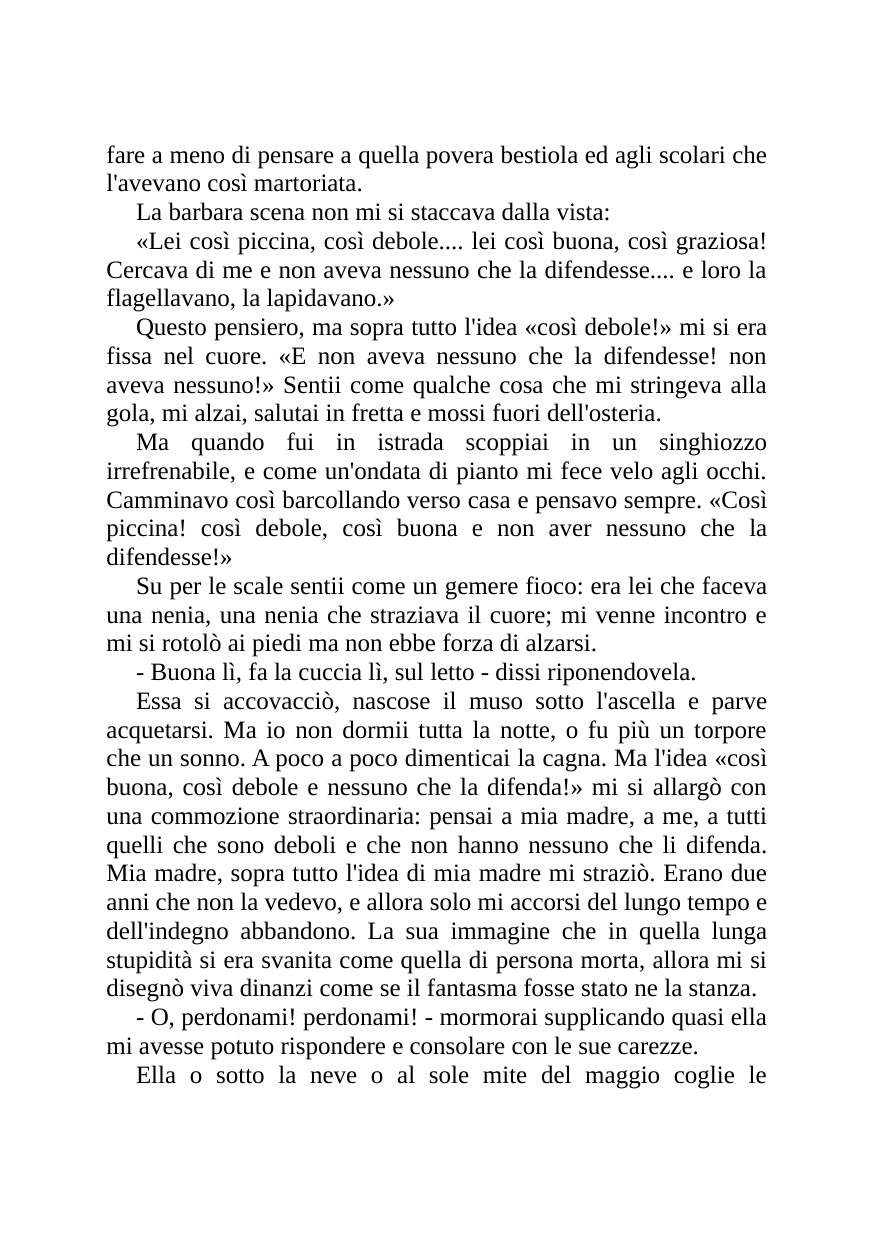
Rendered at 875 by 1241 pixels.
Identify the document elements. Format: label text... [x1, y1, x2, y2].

text La barbara scena non mi si staccava dalla vista: [106, 197, 768, 226]
text Ella o sotto la neve o al sole mite del maggio coglie le [106, 1060, 768, 1088]
text Questo pensiero, ma sopra tutto l'idea «così debole!» mi si era fissa nel cuore. «E non aveva nessuno che la difendesse! non aveva nessuno!» Sentii come qualche cosa che mi stringeva alla gola, mi alzai, salutai in fretta e mossi fuori dell'osteria. [106, 312, 768, 427]
text fare a meno di pensare a quella povera bestiola ed agli scolari che l'avevano così martoriata. [106, 140, 768, 197]
text Su per le scale sentii come un gemere fioco: era lei che faceva una nenia, una nenia che straziava il cuore; mi venne incontro e mi si rotolò ai piedi ma non ebbe forza di alzarsi. [106, 571, 768, 657]
text Ma quando fui in istrada scoppiai in un singhiozzo irrefrenabile, e come un'ondata di pianto mi fece velo agli occhi. Camminavo così barcollando verso casa e pensavo sempre. «Così piccina! così debole, così buona e non aver nessuno che la difendesse!» [106, 427, 768, 571]
text - Buona lì, fa la cuccia lì, sul letto - dissi riponendovela. [106, 657, 768, 686]
text Essa si accovacciò, nascose il muso sotto l'ascella e parve acquetarsi. Ma io non dormii tutta la notte, o fu più un torpore che un sonno. A poco a poco dimenticai la cagna. Ma l'idea «così buona, così debole e nessuno che la difenda!» mi si allargò con una commozione straordinaria: pensai a mia madre, a me, a tutti quelli che sono deboli e che non hanno nessuno che li difenda. Mia madre, sopra tutto l'idea di mia madre mi straziò. Erano due anni che non la vedevo, e allora solo mi accorsi del lungo tempo e dell'indegno abbandono. La sua immagine che in quella lunga stupidità si era svanita come quella di persona morta, allora mi si disegnò viva dinanzi come se il fantasma fosse stato ne la stanza. [106, 686, 768, 1002]
text «Lei così piccina, così debole.... lei così buona, così graziosa! Cercava di me e non aveva nessuno che la difendesse.... e loro la flagellavano, la lapidavano.» [106, 226, 768, 312]
text - O, perdonami! perdonami! - mormorai supplicando quasi ella mi avesse potuto rispondere e consolare con le sue carezze. [106, 1002, 768, 1060]
